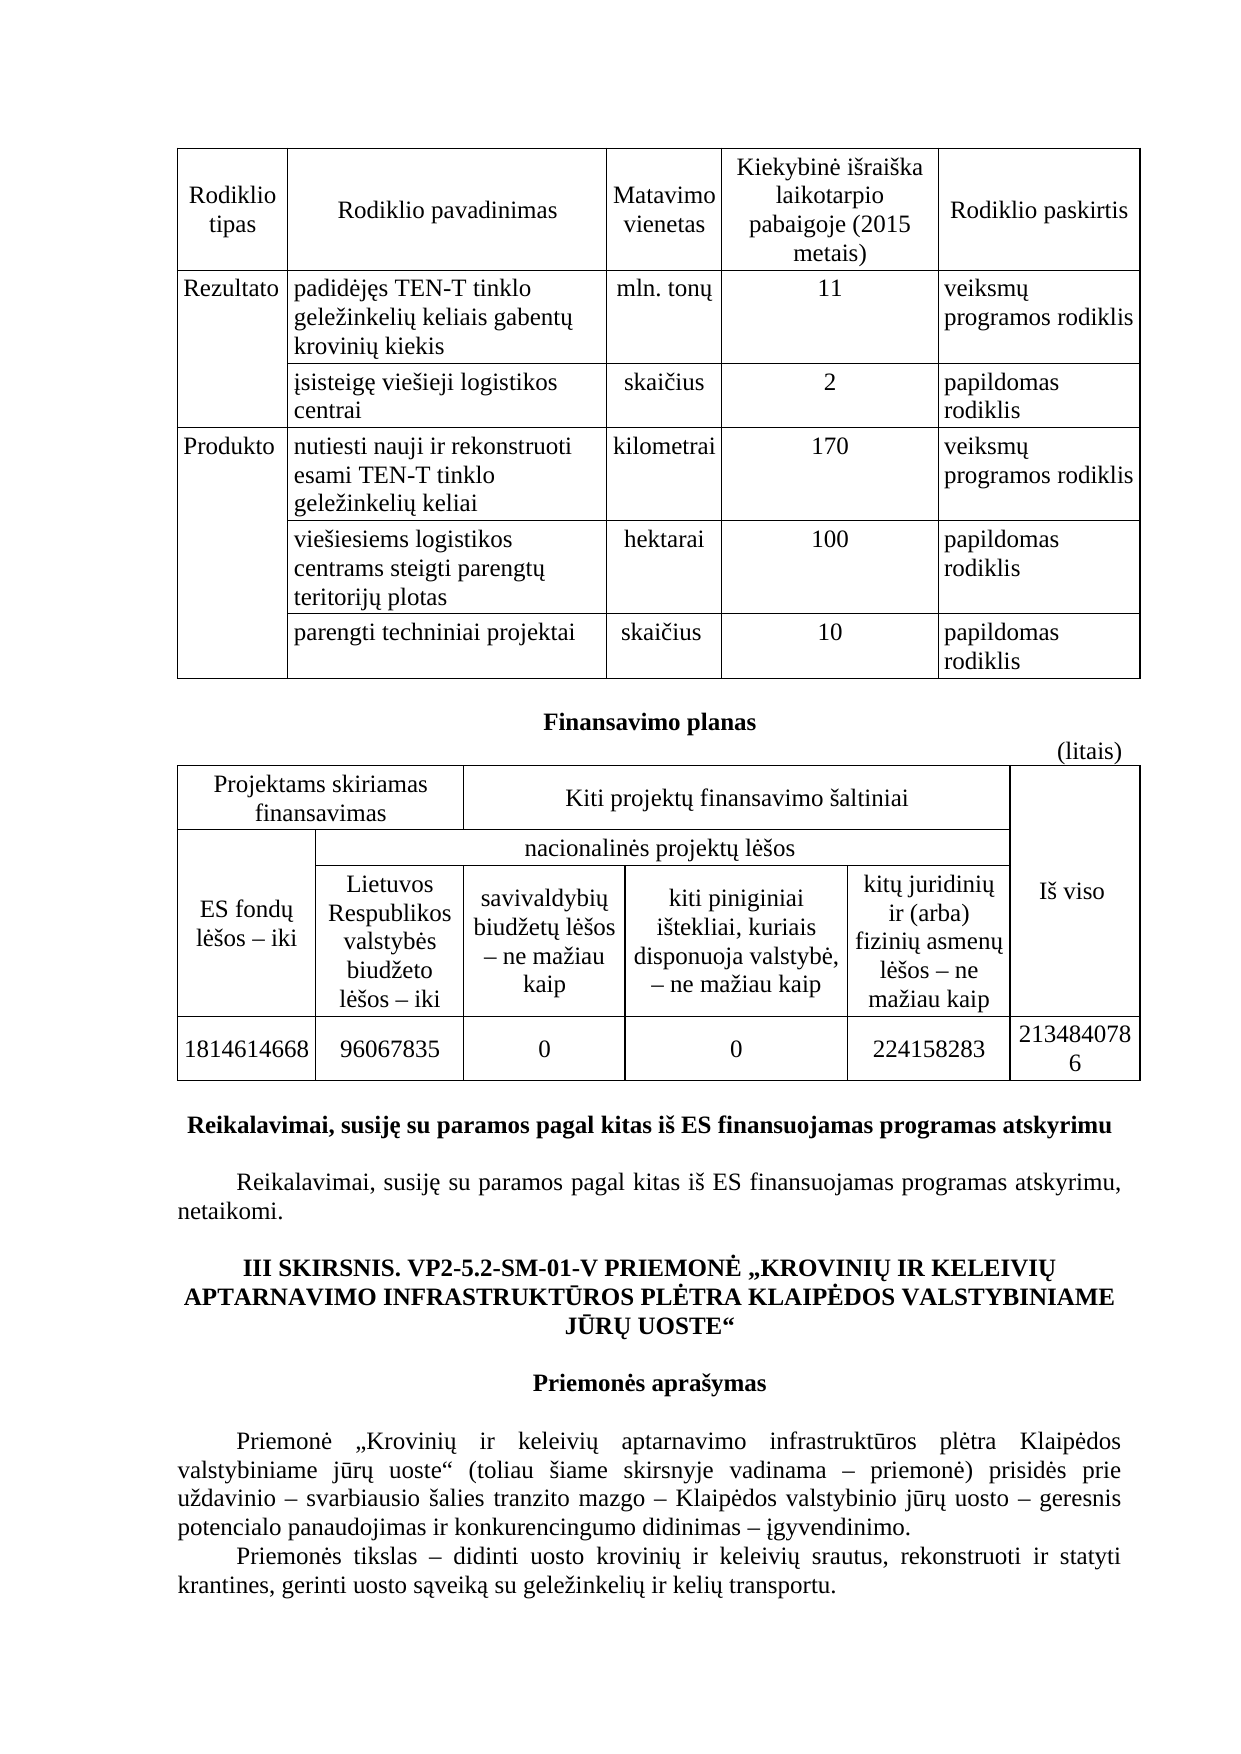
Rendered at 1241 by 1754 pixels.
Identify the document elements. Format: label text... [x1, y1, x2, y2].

table_cell parengti techniniai projektai [288, 614, 606, 678]
table_header Iš viso [1011, 766, 1139, 1016]
table_cell nacionalinės projektų lėšos [316, 830, 1009, 865]
table_cell mln. tonų [607, 271, 721, 363]
table_cell 1814614668 [178, 1017, 315, 1080]
table_header Projektams skiriamas finansavimas [178, 766, 463, 829]
table_header Kiekybinė išraiška laikotarpio pabaigoje (2015 metais) [722, 149, 938, 269]
table_cell kiti piniginiai ištekliai, kuriais disponuoja valstybė, – ne mažiau kaip [626, 866, 847, 1016]
table_cell Lietuvos Respublikos valstybės biudžeto lėšos – iki [316, 866, 463, 1016]
table_cell hektarai [607, 521, 721, 613]
text III SKIRSNIS. VP2-5.2-SM-01-V priemonė „krovinių ir keleivių aptarnavimo infrastruktūros plėtra klaipėdos valstybiniame jūrų uoste“ [177, 1253, 1122, 1340]
table_cell 10 [722, 614, 938, 678]
table_header Matavimo vienetas [607, 149, 721, 269]
table_cell papildomas rodiklis [939, 364, 1139, 427]
text Reikalavimai, susiję su paramos pagal kitas iš ES finansuojamas programas atskyrimu [177, 1110, 1122, 1138]
table_cell papildomas rodiklis [939, 521, 1139, 613]
table_cell padidėjęs TEN-T tinklo geležinkelių keliais gabentų krovinių kiekis [288, 271, 606, 363]
table_cell Produkto [178, 428, 287, 678]
table_cell 170 [722, 428, 938, 520]
table_header Rodiklio tipas [178, 149, 287, 269]
table_cell 11 [722, 271, 938, 363]
table_cell skaičius [607, 364, 721, 427]
table_cell 2 [722, 364, 938, 427]
table_header Kiti projektų finansavimo šaltiniai [464, 766, 1009, 829]
table_cell veiksmų programos rodiklis [939, 428, 1139, 520]
text Priemonės aprašymas [177, 1368, 1122, 1397]
table_cell veiksmų programos rodiklis [939, 271, 1139, 363]
text (litais) [177, 736, 1122, 765]
table_header Rodiklio paskirtis [939, 149, 1139, 269]
text Finansavimo planas [177, 707, 1122, 736]
table_cell 224158283 [848, 1017, 1009, 1080]
table_cell kilometrai [607, 428, 721, 520]
text Reikalavimai, susiję su paramos pagal kitas iš ES finansuojamas programas atskyrimu, netaikomi. [177, 1167, 1122, 1225]
table_cell 0 [464, 1017, 624, 1080]
table_cell skaičius [607, 614, 721, 678]
table_cell kitų juridinių ir (arba) fizinių asmenų lėšos – ne mažiau kaip [848, 866, 1009, 1016]
table_cell 2134840786 [1011, 1017, 1139, 1080]
table_cell papildomas rodiklis [939, 614, 1139, 678]
table_cell 100 [722, 521, 938, 613]
text Priemonė „Krovinių ir keleivių aptarnavimo infrastruktūros plėtra Klaipėdos valstybiniame jūrų uoste“ (toliau šiame skirsnyje vadinama – priemonė) prisidės prie uždavinio – svarbiausio šalies tranzito mazgo – Klaipėdos valstybinio jūrų uosto – geresnis potencialo panaudojimas ir konkurencingumo didinimas – įgyvendinimo. [177, 1426, 1122, 1541]
table_cell 96067835 [316, 1017, 463, 1080]
table_cell nutiesti nauji ir rekonstruoti esami TEN-T tinklo geležinkelių keliai [288, 428, 606, 520]
table_cell viešiesiems logistikos centrams steigti parengtų teritorijų plotas [288, 521, 606, 613]
table_cell savivaldybių biudžetų lėšos – ne mažiau kaip [464, 866, 624, 1016]
table_cell įsisteigę viešieji logistikos centrai [288, 364, 606, 427]
table_header Rodiklio pavadinimas [288, 149, 606, 269]
text Priemonės tikslas – didinti uosto krovinių ir keleivių srautus, rekonstruoti ir statyti krantines, gerinti uosto sąveiką su geležinkelių ir kelių transportu. [177, 1541, 1122, 1598]
table_cell Rezultato [178, 271, 287, 427]
table_cell 0 [626, 1017, 847, 1080]
table_cell ES fondų lėšos – iki [178, 830, 315, 1016]
